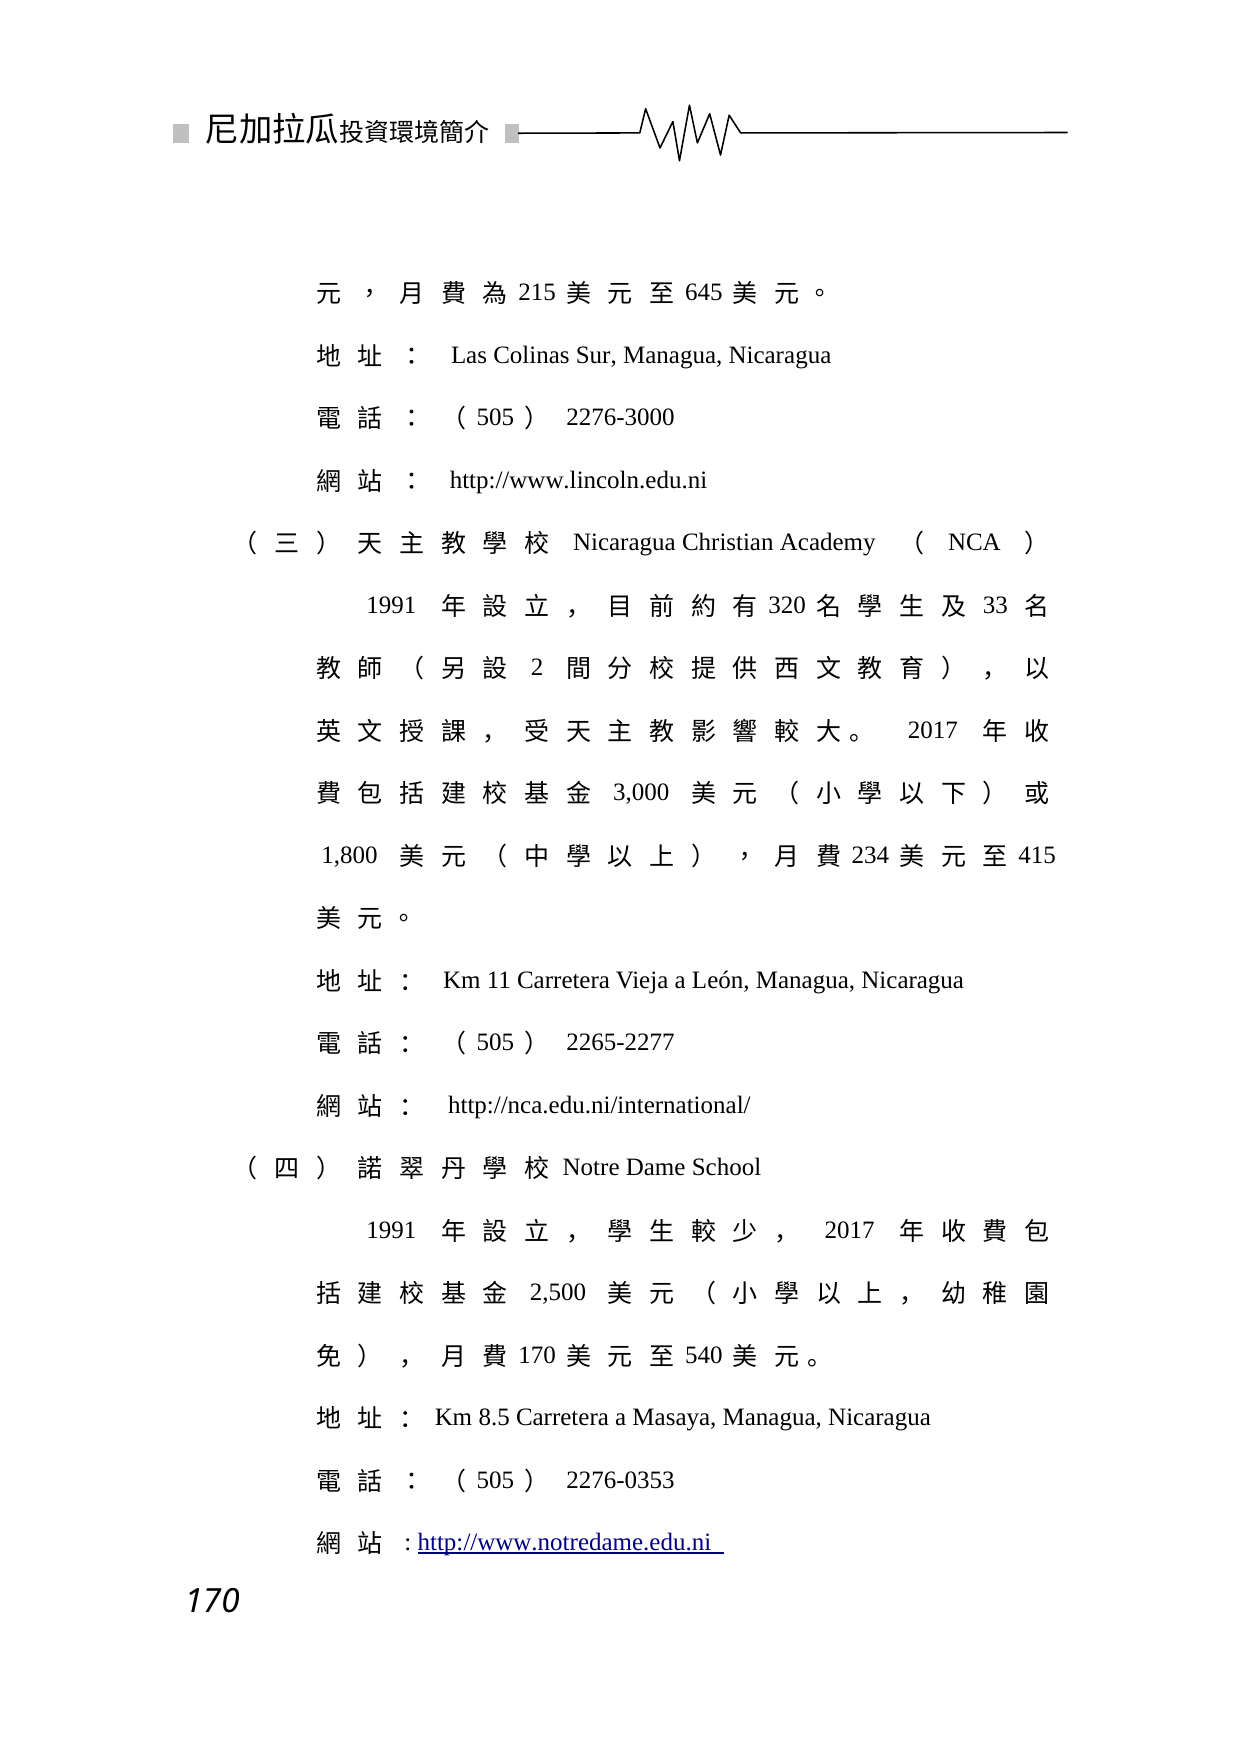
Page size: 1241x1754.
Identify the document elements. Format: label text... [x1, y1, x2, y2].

text 地址：Km 11 Carretera Vieja a León, Managua, Nicaragua [281, 938, 1058, 1000]
text 地址：Las Colinas Sur, Managua, Nicaragua [281, 313, 1058, 375]
text 電話：（505）2276-0353 [281, 1438, 1058, 1500]
text 網站: http://www.notredame.edu.ni [281, 1500, 1058, 1563]
text 網站：http://nca.edu.ni/international/ [281, 1063, 1058, 1125]
text 1991年設立，學生較少，2017年收費包括建校基金2,500美元（小學以上，幼稚園免），月費170美元至540美元。 [281, 1188, 1058, 1375]
text 電話：（505）2265-2277 [281, 1000, 1058, 1063]
text （三）天主教學校Nicaragua Christian Academy（NCA） [207, 500, 1058, 563]
text 元，月費為215美元至645美元。 [281, 250, 1058, 313]
text 電話：（505）2276-3000 [281, 375, 1058, 438]
text 1991年設立，目前約有320名學生及33名教師（另設2間分校提供西文教育），以英文授課，受天主教影響較大。2017年收費包括建校基金3,000美元（小學以下）或1,800美元（中學以上），月費234美元至415美元。 [281, 563, 1058, 938]
text 網站：http://www.lincoln.edu.ni [281, 438, 1058, 500]
text 地址：Km 8.5 Carretera a Masaya, Managua, Nicaragua [281, 1375, 1058, 1438]
text （四）諾翠丹學校Notre Dame School [207, 1125, 1058, 1188]
